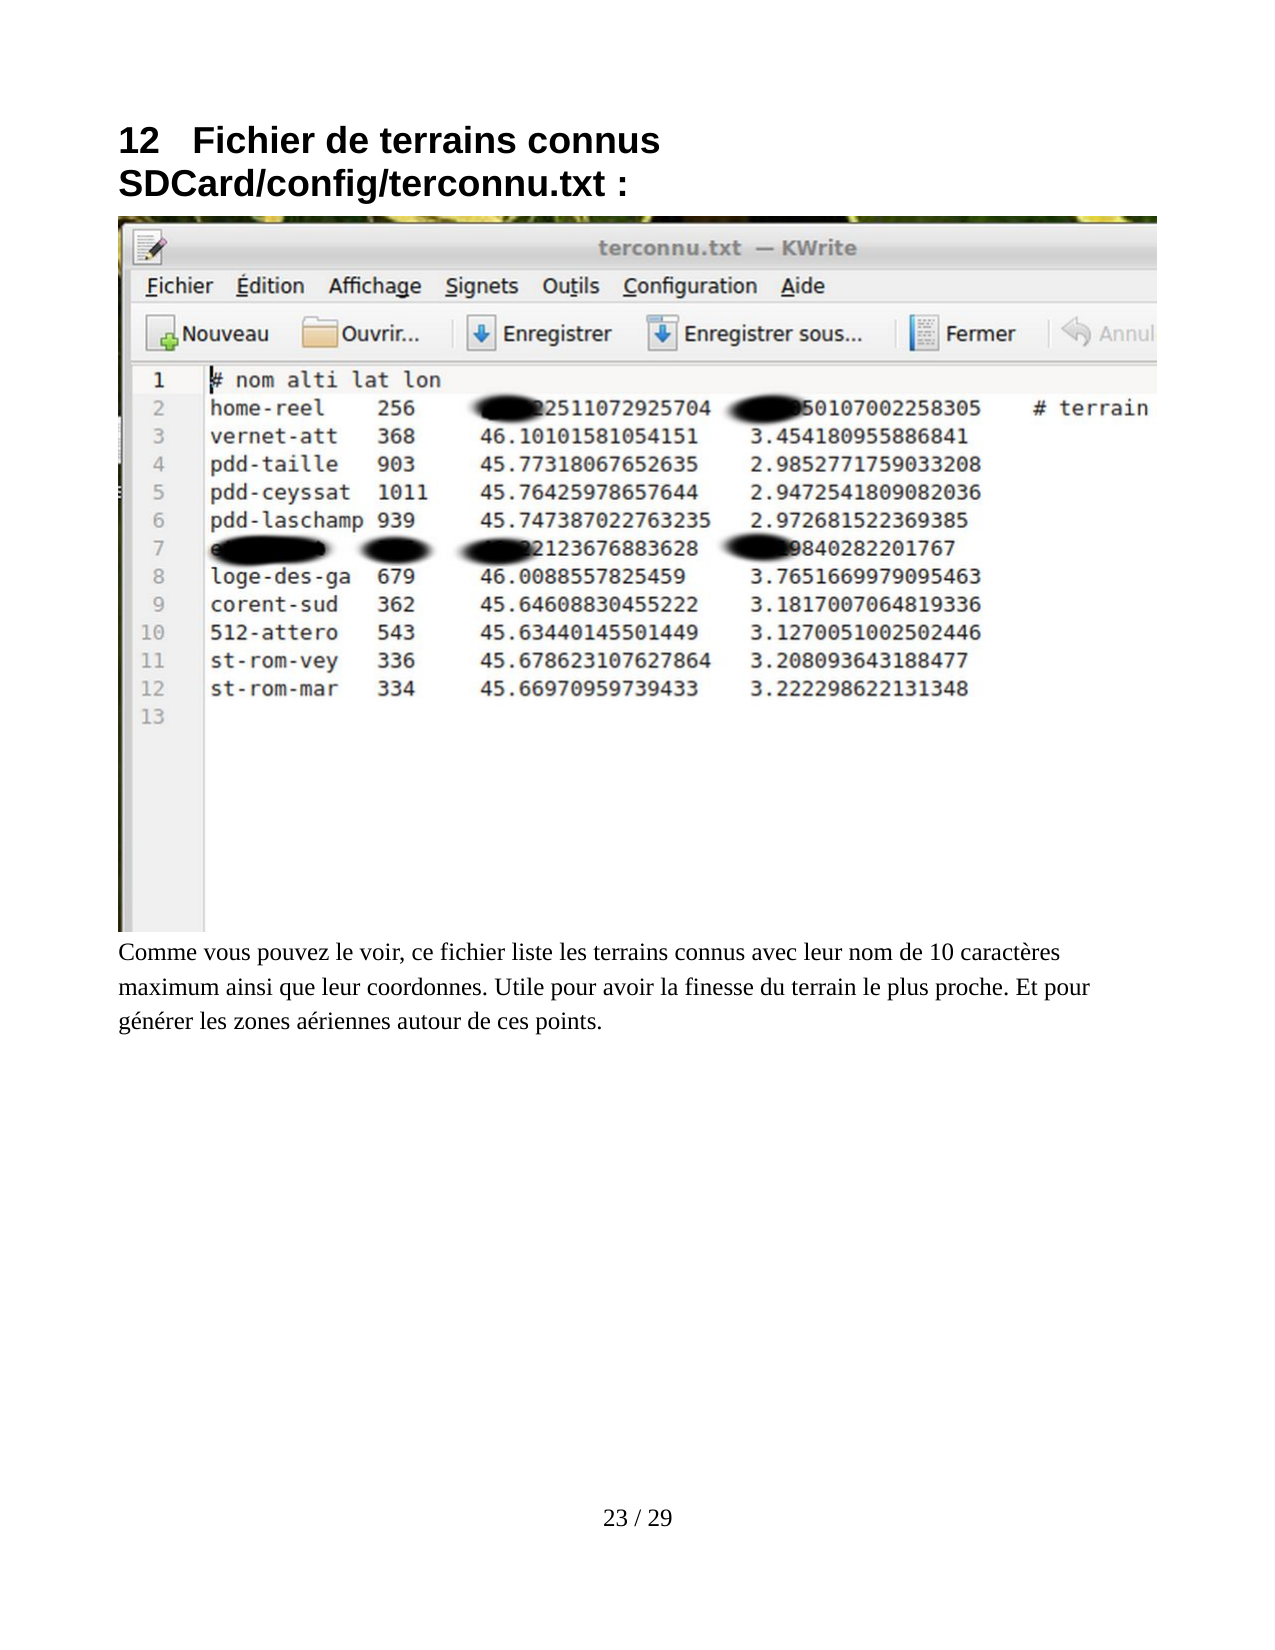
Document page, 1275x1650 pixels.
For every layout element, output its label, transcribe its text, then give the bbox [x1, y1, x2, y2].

picture [118, 216, 1157, 932]
text Comme vous pouvez le voir, ce fichier liste les terrains connus avec leur nom de 10 caractères maximum ainsi que leur coordonnes. Utile pour avoir la finesse du terrain le plus proche. Et pour générer les zones aériennes autour de ces points. [118, 932, 1157, 1035]
subtitle Fichier de terrains connus SDCard/config/terconnu.txt : [118, 118, 1157, 204]
